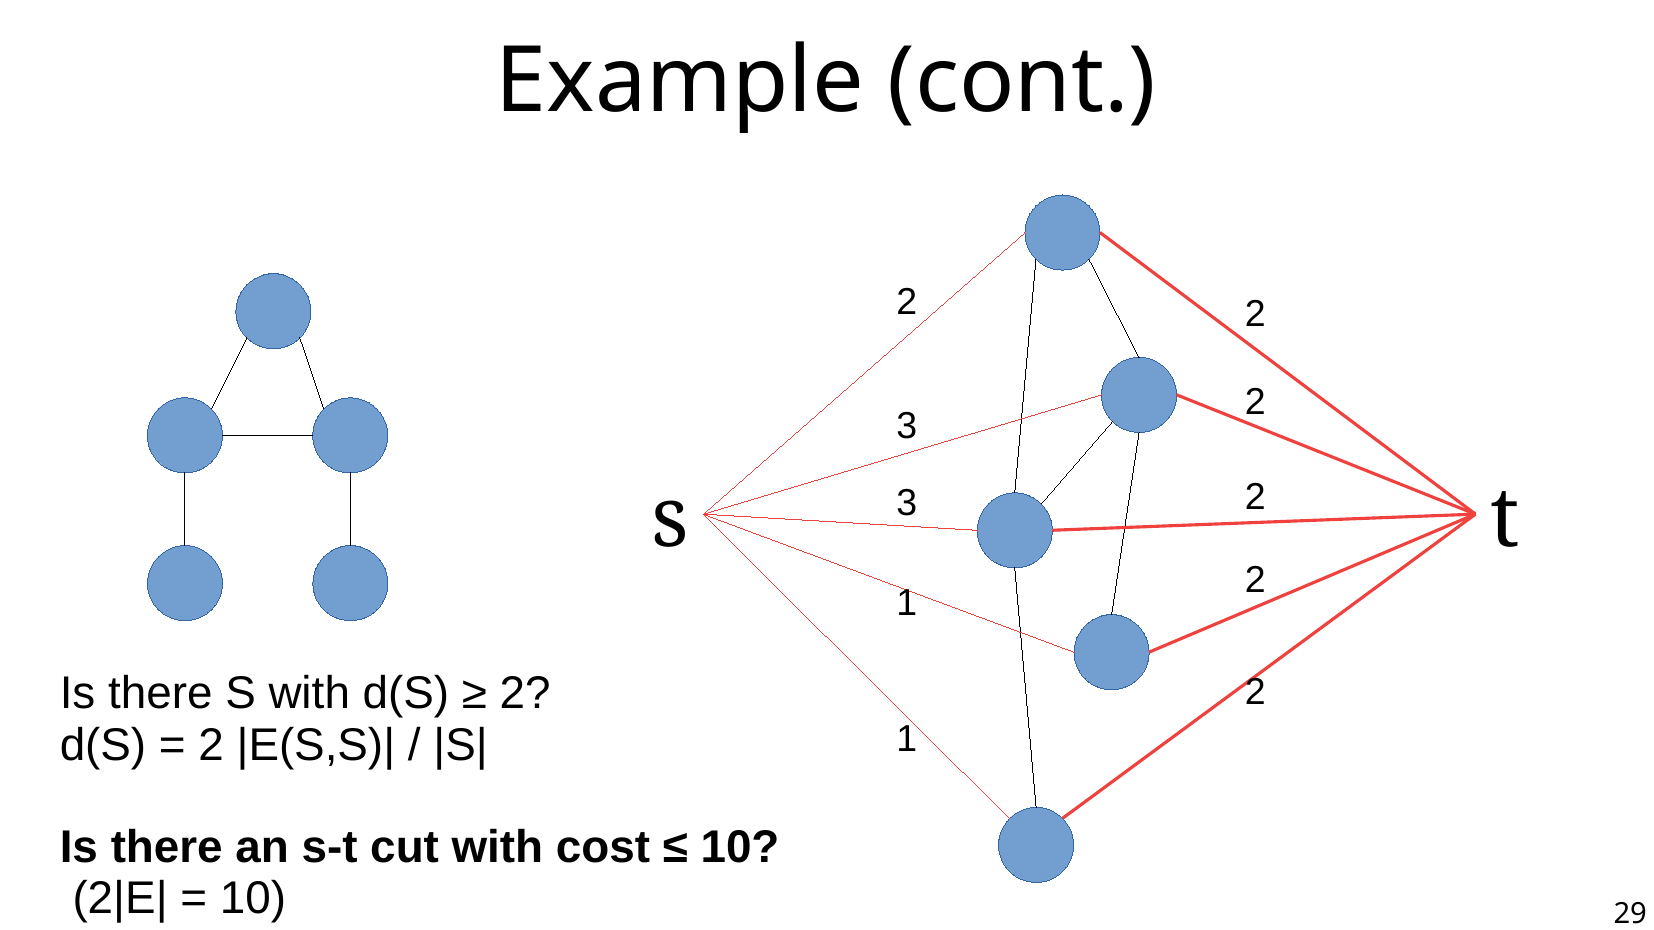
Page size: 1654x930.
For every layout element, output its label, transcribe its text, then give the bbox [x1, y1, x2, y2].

text_box [312, 545, 388, 621]
text_box 1 [881, 710, 957, 768]
text_box [312, 397, 388, 473]
text_box s [613, 449, 704, 549]
text_box 2 [1230, 662, 1306, 720]
text_box 3 [881, 473, 957, 531]
text_box t [1475, 449, 1566, 549]
text_box [147, 397, 223, 473]
text_box [998, 807, 1074, 883]
text_box [1074, 614, 1150, 690]
text_box 1 [881, 574, 957, 632]
text_box [1024, 194, 1100, 271]
text_box 2 [1230, 284, 1306, 342]
text_box [1101, 357, 1177, 433]
text_box 3 [881, 397, 957, 455]
text_box 2 [1230, 550, 1306, 608]
text_box 2 [1230, 468, 1306, 525]
text_box 2 [1230, 373, 1306, 431]
text_box 2 [881, 273, 957, 331]
title Example (cont.) [82, 1, 1571, 151]
text_box [977, 492, 1053, 568]
text_box [147, 545, 223, 621]
text_box [235, 273, 311, 349]
text_box Is there S with d(S) ≥ 2? d(S) = 2 |E(S,S)| / |S| Is there an s-t cut with cost ≤ 10? (2|E| = 10) [45, 660, 811, 930]
